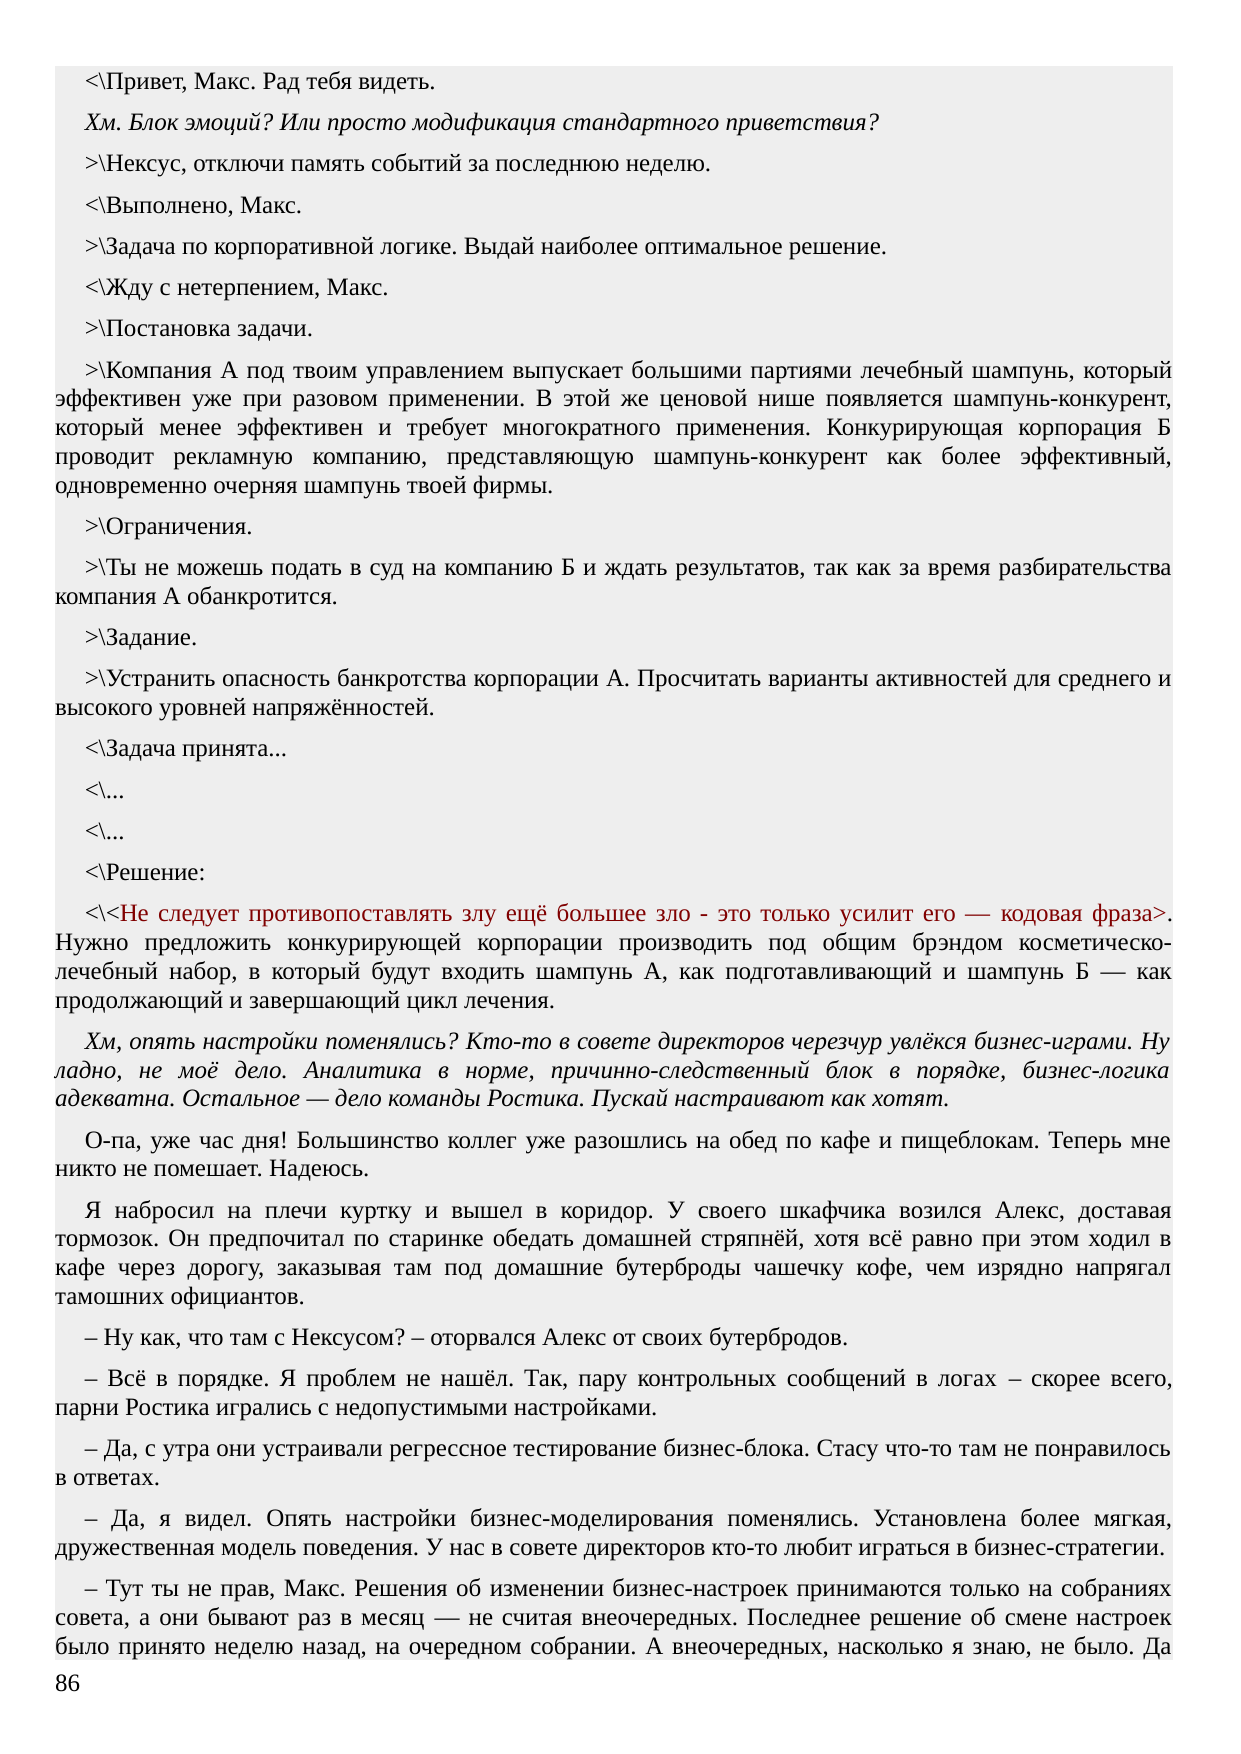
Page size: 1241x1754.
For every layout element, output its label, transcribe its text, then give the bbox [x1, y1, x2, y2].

text <\... [55, 775, 1173, 803]
text <\Выполнено, Макс. [55, 190, 1173, 218]
text – Ну как, что там с Нексусом? – оторвался Алекс от своих бутербродов. [55, 1322, 1173, 1351]
text >\Нексус, отключи память событий за последнюю неделю. [55, 148, 1173, 177]
text <\Жду с нетерпением, Макс. [55, 272, 1173, 301]
text – Всё в порядке. Я проблем не нашёл. Так, пару контрольных сообщений в логах – скорее всего, парни Ростика игрались с недопустимыми настройками. [55, 1363, 1173, 1421]
text >\Задача по корпоративной логике. Выдай наиболее оптимальное решение. [55, 231, 1173, 260]
text Хм. Блок эмоций? Или просто модификация стандартного приветствия? [55, 107, 1173, 136]
text <\... [55, 816, 1173, 845]
text <\Решение: [55, 857, 1173, 886]
text <\<Не следует противопоставлять злу ещё большее зло - это только усилит его — кодовая фраза>. Нужно предложить конкурирующей корпорации производить под общим брэндом косметическо-лечебный набор, в который будут входить шампунь А, как подготавливающий и шампунь Б — как продолжающий и завершающий цикл лечения. [55, 898, 1173, 1013]
text О-па, уже час дня! Большинство коллег уже разошлись на обед по кафе и пищеблокам. Теперь мне никто не помешает. Надеюсь. [55, 1125, 1173, 1182]
text >\Постановка задачи. [55, 313, 1173, 342]
text – Да, с утра они устраивали регрессное тестирование бизнес-блока. Стасу что-то там не понравилось в ответах. [55, 1433, 1173, 1491]
text Хм, опять настройки поменялись? Кто-то в совете директоров черезчур увлёкся бизнес-играми. Ну ладно, не моё дело. Аналитика в норме, причинно-следственный блок в порядке, бизнес-логика адекватна. Остальное — дело команды Ростика. Пускай настраивают как хотят. [55, 1026, 1173, 1112]
text – Тут ты не прав, Макс. Решения об изменении бизнес-настроек принимаются только на собраниях совета, а они бывают раз в месяц — не считая внеочередных. Последнее решение об смене настроек было принято неделю назад, на очередном собрании. А внеочередных, насколько я знаю, не было. Да [55, 1573, 1173, 1660]
text >\Компания А под твоим управлением выпускает большими партиями лечебный шампунь, который эффективен уже при разовом применении. В этой же ценовой нише появляется шампунь-конкурент, который менее эффективен и требует многократного применения. Конкурирующая корпорация Б проводит рекламную компанию, представляющую шампунь-конкурент как более эффективный, одновременно очерняя шампунь твоей фирмы. [55, 355, 1173, 498]
text <\Задача принята... [55, 733, 1173, 762]
text <\Привет, Макс. Рад тебя видеть. [55, 66, 1173, 95]
text Я набросил на плечи куртку и вышел в коридор. У своего шкафчика возился Алекс, доставая тормозок. Он предпочитал по старинке обедать домашней стряпнёй, хотя всё равно при этом ходил в кафе через дорогу, заказывая там под домашние бутерброды чашечку кофе, чем изрядно напрягал тамошних официантов. [55, 1195, 1173, 1310]
text >\Задание. [55, 622, 1173, 651]
text – Да, я видел. Опять настройки бизнес-моделирования поменялись. Установлена более мягкая, дружественная модель поведения. У нас в совете директоров кто-то любит играться в бизнес-стратегии. [55, 1503, 1173, 1561]
text >\Ограничения. [55, 511, 1173, 540]
text >\Ты не можешь подать в суд на компанию Б и ждать результатов, так как за время разбирательства компания А обанкротится. [55, 552, 1173, 610]
text >\Устранить опасность банкротства корпорации А. Просчитать варианты активностей для среднего и высокого уровней напряжённостей. [55, 663, 1173, 721]
